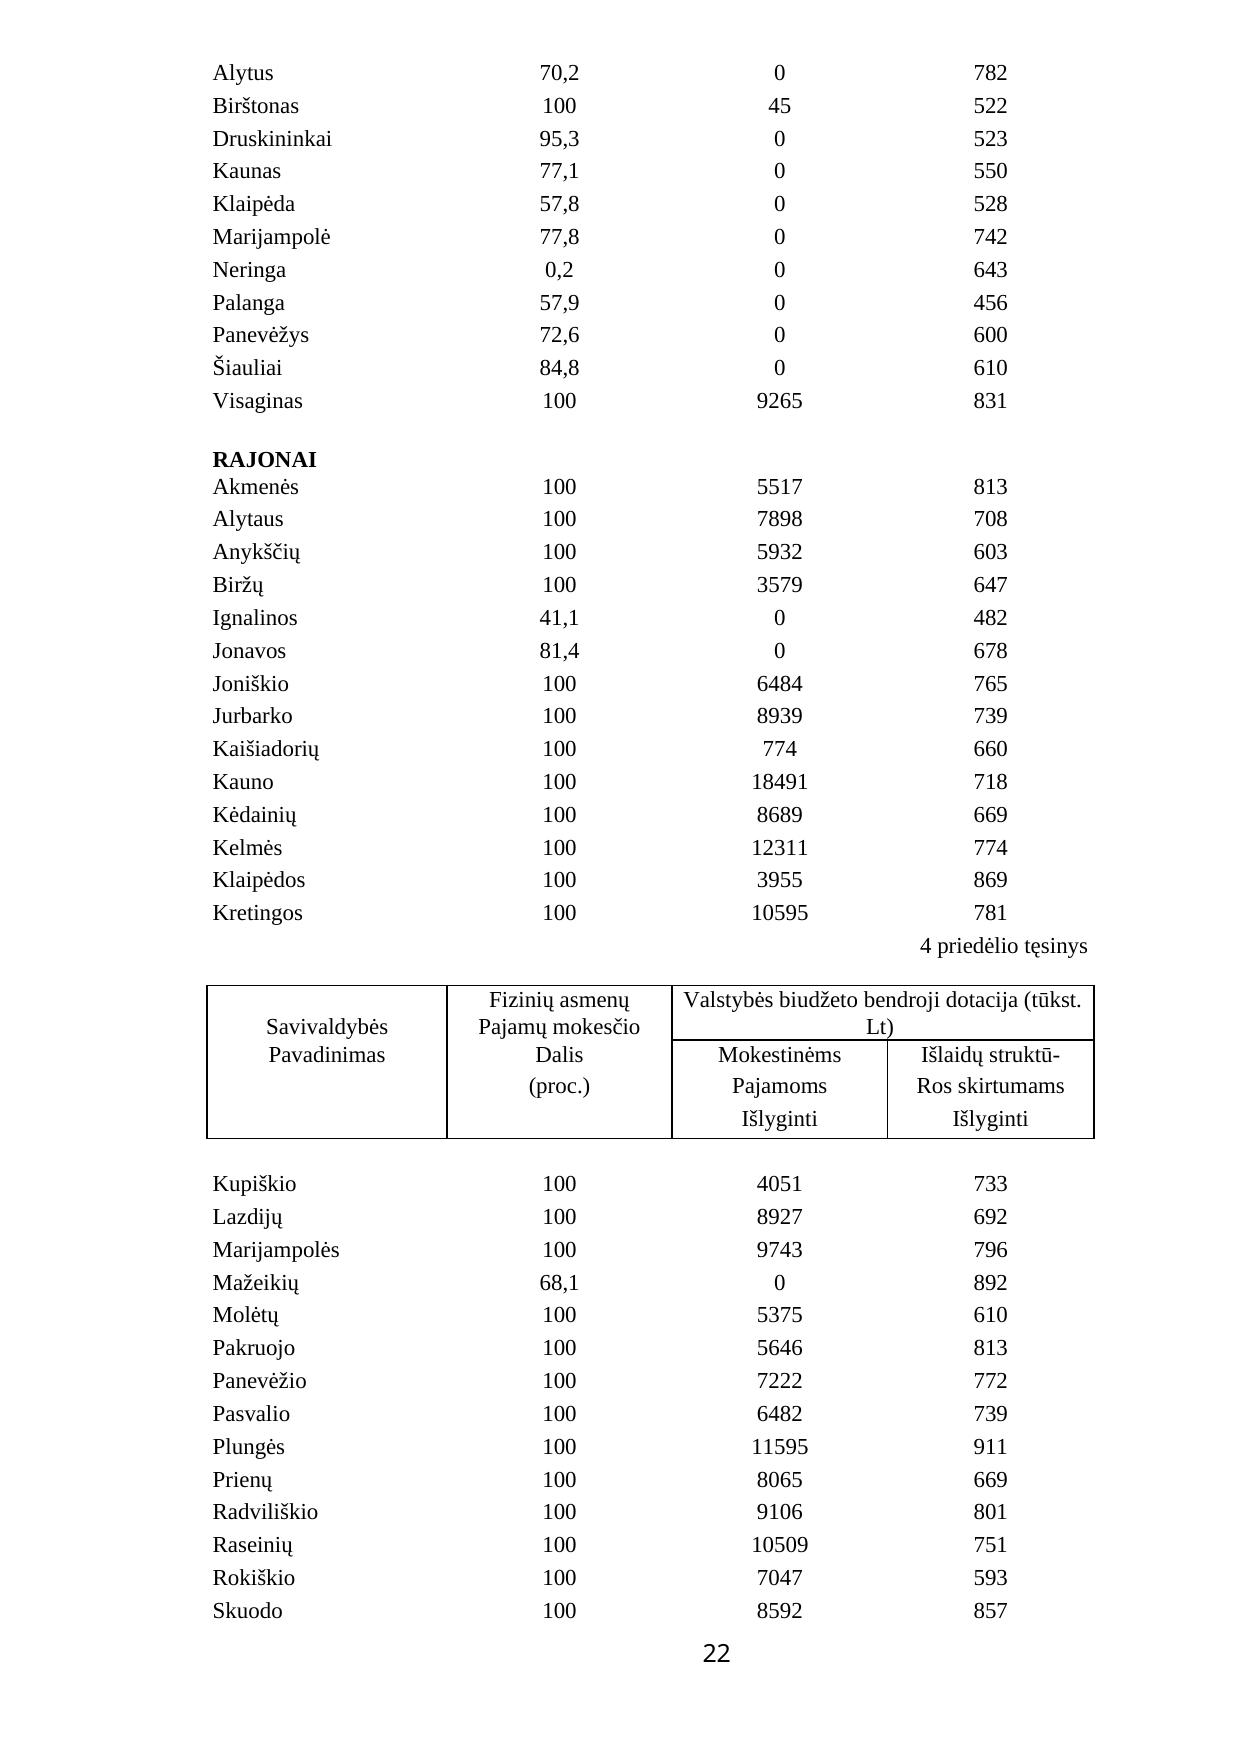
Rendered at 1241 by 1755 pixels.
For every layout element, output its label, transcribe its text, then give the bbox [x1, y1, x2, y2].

table_cell Mokestinėms [673, 1041, 887, 1072]
table_cell 100 [447, 1334, 672, 1367]
table_cell Skuodo [207, 1597, 447, 1630]
table_cell 813 [888, 473, 1094, 506]
table_cell 45 [672, 92, 887, 125]
table_cell 77,1 [447, 158, 672, 190]
table_cell Klaipėdos [207, 866, 447, 899]
table_cell 9265 [672, 387, 887, 420]
table_cell 100 [447, 538, 672, 571]
table_cell 911 [888, 1433, 1094, 1466]
table_cell 100 [447, 1203, 672, 1236]
table_cell 774 [888, 834, 1094, 866]
table_cell Radviliškio [207, 1499, 447, 1531]
table_cell Kėdainių [207, 801, 447, 834]
table_cell Rokiškio [207, 1564, 447, 1597]
table_cell 10509 [672, 1531, 887, 1564]
table_cell Kretingos [207, 899, 447, 932]
table_cell 742 [888, 223, 1094, 256]
table_cell 708 [888, 506, 1094, 538]
table_cell Savivaldybės [208, 986, 446, 1039]
table_cell Neringa [207, 256, 447, 289]
table_cell 57,9 [447, 289, 672, 322]
table_cell Joniškio [207, 670, 447, 702]
table_cell 70,2 [447, 59, 672, 92]
table_cell 550 [888, 158, 1094, 190]
table_cell 100 [447, 1597, 672, 1630]
table_cell 796 [888, 1236, 1094, 1269]
table_cell 660 [888, 735, 1094, 768]
table_cell [888, 420, 1094, 473]
table_cell Išlaidų struktū- [888, 1041, 1093, 1072]
table_cell 0 [672, 256, 887, 289]
table_cell 100 [447, 506, 672, 538]
table_cell Biržų [207, 571, 447, 604]
table_cell 100 [447, 1236, 672, 1269]
table_cell 0 [672, 158, 887, 190]
table_cell Pavadinimas [208, 1039, 446, 1072]
table_cell 100 [447, 801, 672, 834]
table_cell 100 [447, 834, 672, 866]
table_cell 733 [888, 1170, 1094, 1203]
table_cell Mažeikių [207, 1269, 447, 1302]
table_cell Prienų [207, 1466, 447, 1498]
table_cell 0 [672, 190, 887, 223]
table_cell 831 [888, 387, 1094, 420]
table_cell 892 [888, 1269, 1094, 1302]
table_cell Pakruojo [207, 1334, 447, 1367]
table_cell Kupiškio [207, 1170, 447, 1203]
table_cell 100 [447, 866, 672, 899]
table_cell Alytus [207, 59, 447, 92]
table_cell 3579 [672, 571, 887, 604]
table_cell 610 [888, 354, 1094, 387]
table_cell 68,1 [447, 1269, 672, 1302]
table_cell Druskininkai [207, 125, 447, 157]
table_cell Ros skirtumams [888, 1072, 1093, 1105]
table_cell 765 [888, 670, 1094, 702]
table_cell 8689 [672, 801, 887, 834]
table_cell Ignalinos [207, 604, 447, 637]
table_cell 528 [888, 190, 1094, 223]
table_cell 5517 [672, 473, 887, 506]
table_cell 10595 [672, 899, 887, 932]
table_cell 5646 [672, 1334, 887, 1367]
table_cell 100 [447, 1499, 672, 1531]
table_cell Klaipėda [207, 190, 447, 223]
table_cell 0 [672, 637, 887, 669]
table_cell 669 [888, 1466, 1094, 1498]
table_cell Kauno [207, 768, 447, 801]
table_cell Pasvalio [207, 1400, 447, 1433]
table_cell Kelmės [207, 834, 447, 866]
table_cell 456 [888, 289, 1094, 322]
table_cell 100 [447, 1531, 672, 1564]
table_cell 100 [447, 670, 672, 702]
table_cell Akmenės [207, 473, 447, 506]
table_cell Palanga [207, 289, 447, 322]
table_cell 72,6 [447, 322, 672, 354]
table_cell 8592 [672, 1597, 887, 1630]
table_cell 0 [672, 59, 887, 92]
table_cell 9106 [672, 1499, 887, 1531]
table_cell 18491 [672, 768, 887, 801]
table_cell 100 [447, 571, 672, 604]
table_cell 4051 [672, 1170, 887, 1203]
table_cell RAJONAI [207, 420, 447, 473]
table_cell 5375 [672, 1302, 887, 1334]
table_cell [207, 1139, 1094, 1170]
table_cell 647 [888, 571, 1094, 604]
table_cell 669 [888, 801, 1094, 834]
table_cell 8927 [672, 1203, 887, 1236]
table_cell 100 [447, 1302, 672, 1334]
table_cell 5932 [672, 538, 887, 571]
table_cell 0,2 [447, 256, 672, 289]
table_cell Fizinių asmenų Pajamų mokesčio [448, 986, 671, 1039]
table_cell 77,8 [447, 223, 672, 256]
table_cell 0 [672, 223, 887, 256]
table_cell 7047 [672, 1564, 887, 1597]
table_cell 100 [447, 92, 672, 125]
table_cell Valstybės biudžeto bendroji dotacija (tūkst. Lt) [673, 986, 1093, 1039]
table_cell 593 [888, 1564, 1094, 1597]
table_cell Pajamoms [673, 1072, 887, 1105]
table_cell 6482 [672, 1400, 887, 1433]
table_cell 100 [447, 387, 672, 420]
table_cell 603 [888, 538, 1094, 571]
table_cell 0 [672, 354, 887, 387]
table_cell 95,3 [447, 125, 672, 157]
table_cell Panevėžio [207, 1367, 447, 1400]
table_cell 41,1 [447, 604, 672, 637]
table_cell 4 priedėlio tęsinys [207, 932, 1094, 985]
table_cell 8939 [672, 703, 887, 735]
table_cell 857 [888, 1597, 1094, 1630]
table_cell 57,8 [447, 190, 672, 223]
table_cell Išlyginti [673, 1105, 887, 1137]
table_cell Jurbarko [207, 703, 447, 735]
table_cell Molėtų [207, 1302, 447, 1334]
table_cell Marijampolė [207, 223, 447, 256]
table_cell 100 [447, 1170, 672, 1203]
table_cell 692 [888, 1203, 1094, 1236]
table_cell 12311 [672, 834, 887, 866]
table_cell Panevėžys [207, 322, 447, 354]
table_cell 0 [672, 289, 887, 322]
table_cell 0 [672, 125, 887, 157]
table_cell 482 [888, 604, 1094, 637]
table_cell 718 [888, 768, 1094, 801]
table_cell Dalis [448, 1039, 671, 1072]
table_cell (proc.) [448, 1072, 671, 1105]
table_cell 610 [888, 1302, 1094, 1334]
table_cell 9743 [672, 1236, 887, 1269]
table_cell 8065 [672, 1466, 887, 1498]
table_cell Alytaus [207, 506, 447, 538]
table_cell 772 [888, 1367, 1094, 1400]
table_cell 643 [888, 256, 1094, 289]
table_cell 100 [447, 1433, 672, 1466]
table_cell 81,4 [447, 637, 672, 669]
table_cell 7898 [672, 506, 887, 538]
table_cell 739 [888, 1400, 1094, 1433]
table_cell 84,8 [447, 354, 672, 387]
table_cell 0 [672, 1269, 887, 1302]
table_cell 6484 [672, 670, 887, 702]
table_cell Birštonas [207, 92, 447, 125]
table_cell [208, 1072, 446, 1105]
table_cell 100 [447, 768, 672, 801]
table_cell 100 [447, 703, 672, 735]
table_cell 100 [447, 1466, 672, 1498]
table_cell 751 [888, 1531, 1094, 1564]
table_cell 801 [888, 1499, 1094, 1531]
table_cell Kaišiadorių [207, 735, 447, 768]
table_cell [447, 420, 672, 473]
table_cell 11595 [672, 1433, 887, 1466]
table_cell 100 [447, 735, 672, 768]
table_cell Anykščių [207, 538, 447, 571]
table_cell Raseinių [207, 1531, 447, 1564]
table_cell 522 [888, 92, 1094, 125]
table_cell 0 [672, 604, 887, 637]
table_cell Kaunas [207, 158, 447, 190]
table_cell 100 [447, 473, 672, 506]
table_cell 774 [672, 735, 887, 768]
table_cell 739 [888, 703, 1094, 735]
table_cell 100 [447, 1564, 672, 1597]
table_cell 7222 [672, 1367, 887, 1400]
table_cell 0 [672, 322, 887, 354]
table_cell 100 [447, 1367, 672, 1400]
table_cell [672, 420, 887, 473]
table_cell 869 [888, 866, 1094, 899]
table_cell 678 [888, 637, 1094, 669]
table_cell Marijampolės [207, 1236, 447, 1269]
table_cell 782 [888, 59, 1094, 92]
table_cell Išlyginti [888, 1105, 1093, 1137]
table_cell [448, 1105, 671, 1137]
table_cell 600 [888, 322, 1094, 354]
table_cell 100 [447, 899, 672, 932]
table_cell [208, 1105, 446, 1137]
table_cell 523 [888, 125, 1094, 157]
table_cell 781 [888, 899, 1094, 932]
table_cell 3955 [672, 866, 887, 899]
table_cell 100 [447, 1400, 672, 1433]
table_cell Visaginas [207, 387, 447, 420]
table_cell Jonavos [207, 637, 447, 669]
table_cell 813 [888, 1334, 1094, 1367]
table_cell Šiauliai [207, 354, 447, 387]
table_cell Lazdijų [207, 1203, 447, 1236]
table_cell Plungės [207, 1433, 447, 1466]
